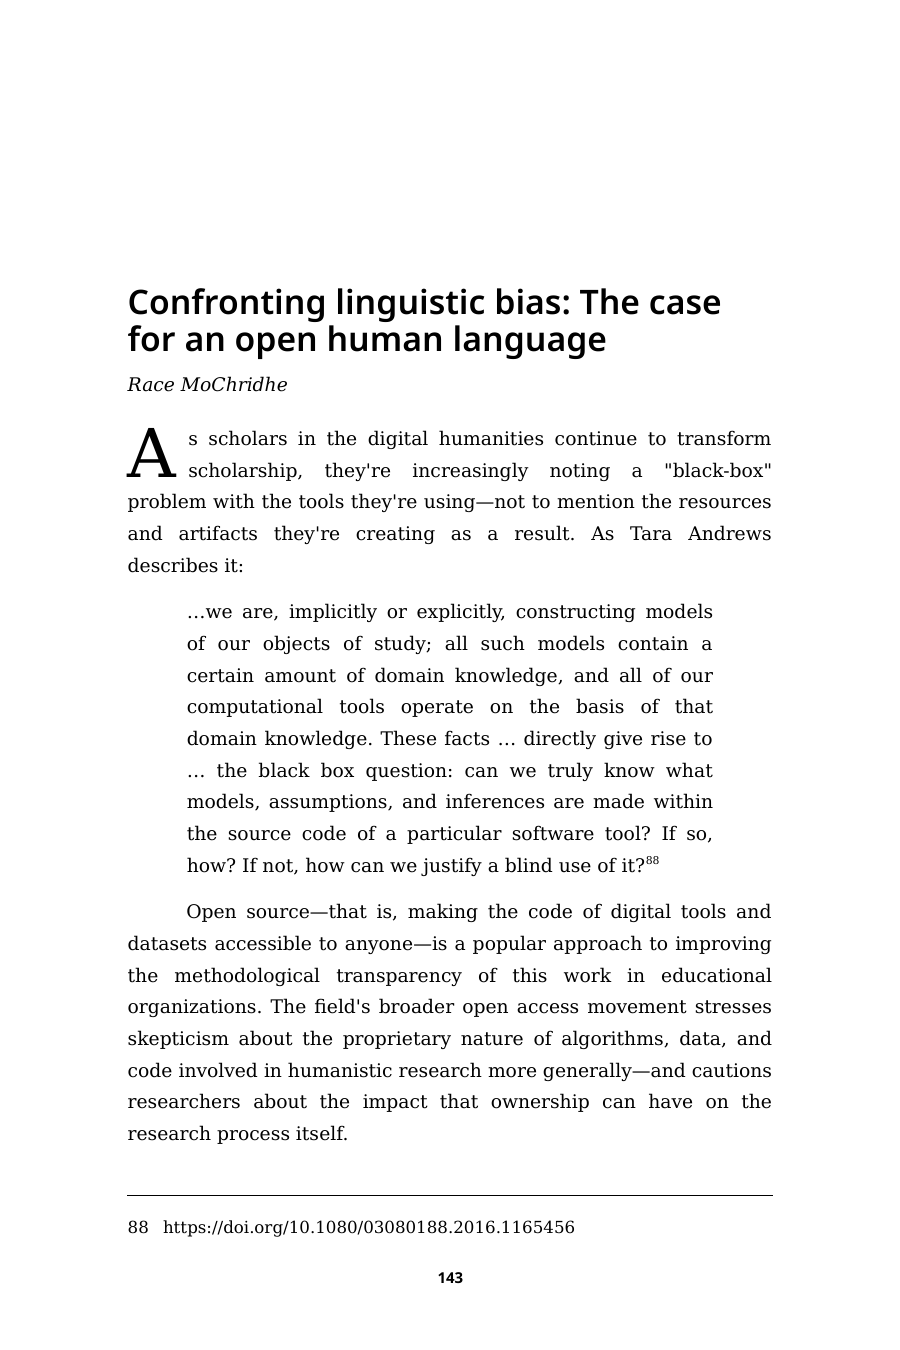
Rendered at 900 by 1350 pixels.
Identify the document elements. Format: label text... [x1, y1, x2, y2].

subtitle Confronting linguistic bias: The case for an open human language [127, 283, 772, 361]
text As scholars in the digital humanities continue to transform scholarship, they're increasingly noting a "black-box" problem with the tools they're using—not to mention the resources and artifacts they're creating as a result. As Tara Andrews describes it: [127, 428, 772, 577]
text https://doi.org/10.1080/03080188.2016.1165456 [127, 1218, 772, 1237]
text Open source—that is, making the code of digital tools and datasets accessible to anyone—is a popular approach to improving the methodological transparency of this work in educational organizations. The field's broader open access movement stresses skepticism about the proprietary nature of algorithms, data, and code involved in humanistic research more generally—and cautions researchers about the impact that ownership can have on the research process itself. [127, 901, 772, 1145]
text Race MoChridhe [127, 374, 772, 396]
text …we are, implicitly or explicitly, constructing models of our objects of study; all such models contain a certain amount of domain knowledge, and all of our computational tools operate on the basis of that domain knowledge. These facts … directly give rise to … the black box question: can we truly know what models, assumptions, and inferences are made within the source code of a particular software tool? If so, how? If not, how can we justify a blind use of it? [187, 601, 713, 877]
